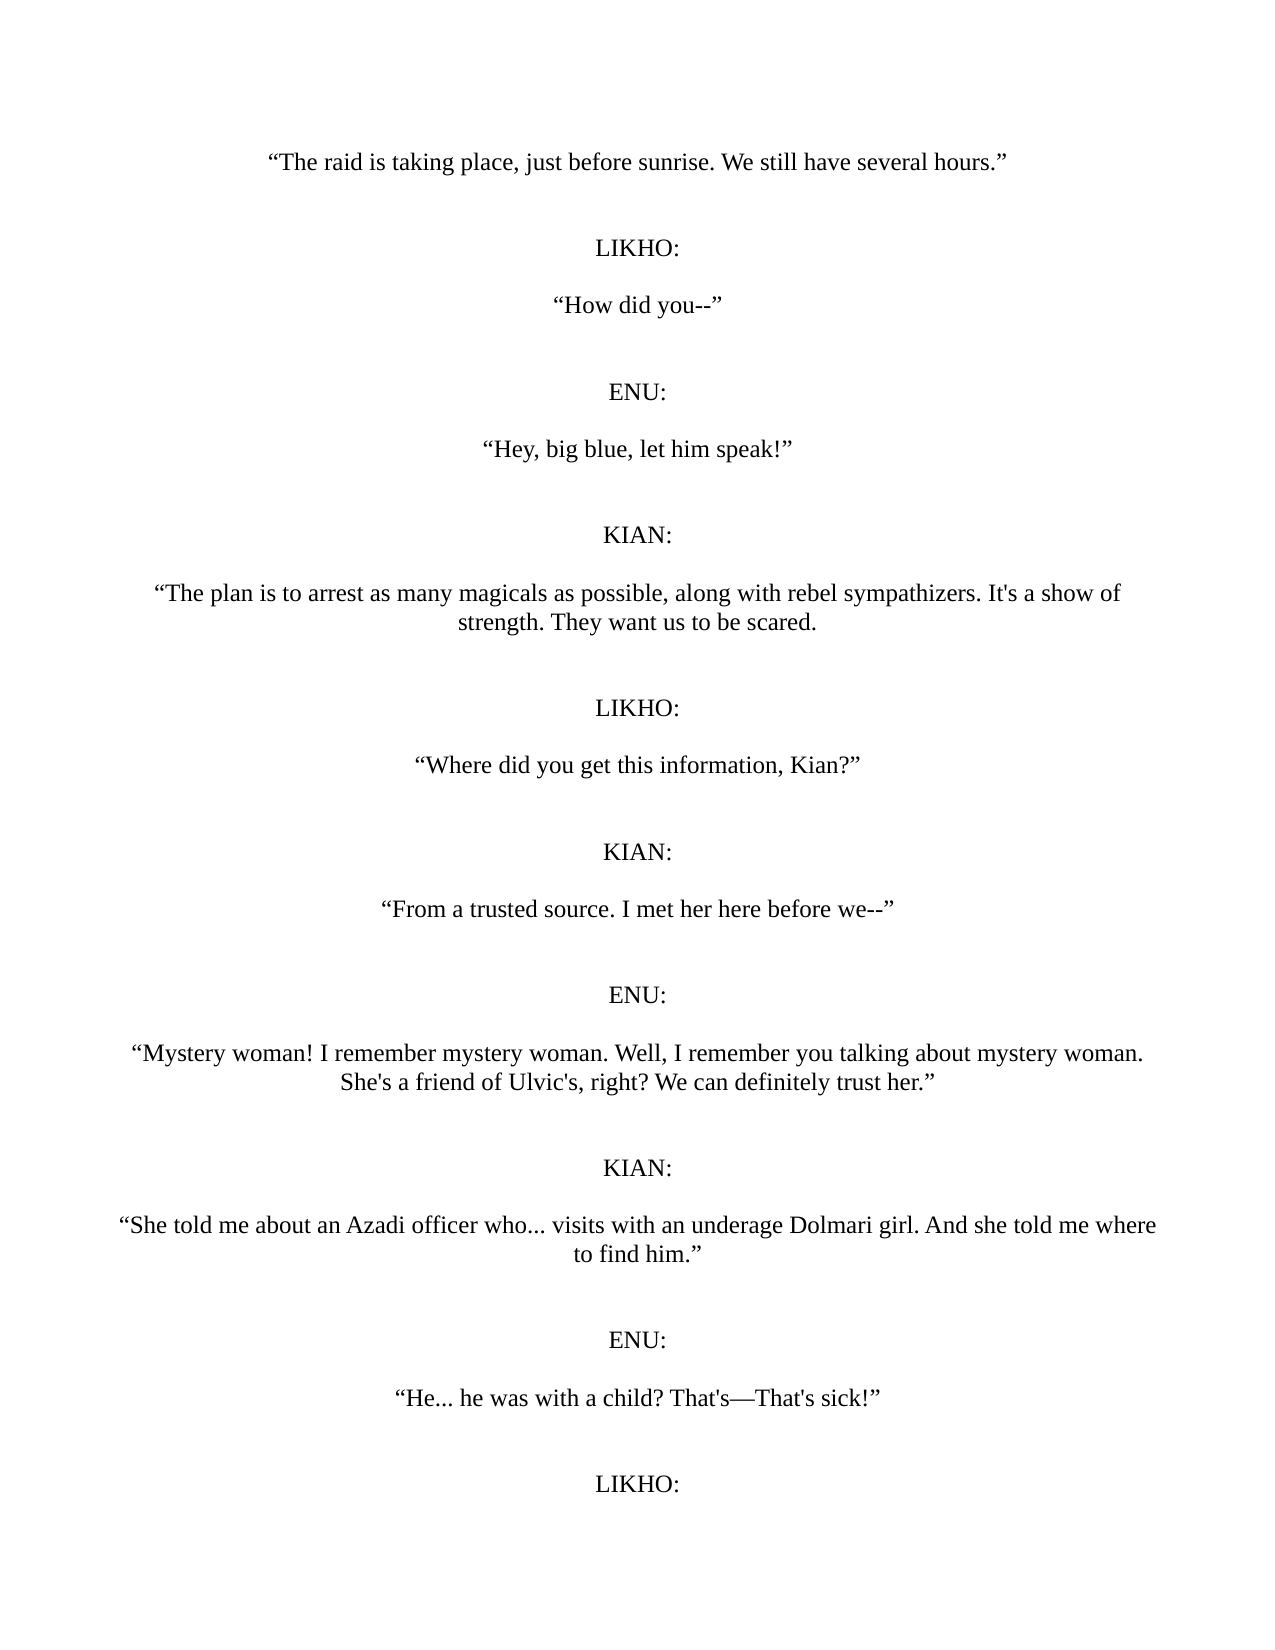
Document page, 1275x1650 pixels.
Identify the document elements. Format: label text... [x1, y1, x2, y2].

text KIAN: [118, 837, 1157, 866]
text “Where did you get this information, Kian?” [118, 751, 1157, 779]
text “From a trusted source. I met her here before we--” [118, 894, 1157, 923]
text ENU: [118, 377, 1157, 406]
text LIKHO: [118, 1469, 1157, 1498]
text LIKHO: [118, 233, 1157, 262]
text LIKHO: [118, 693, 1157, 722]
text ENU: [118, 1326, 1157, 1354]
text “The raid is taking place, just before sunrise. We still have several hours.” [118, 147, 1157, 176]
text “How did you--” [118, 291, 1157, 319]
text “The plan is to arrest as many magicals as possible, along with rebel sympathizers. It's a show of strength. They want us to be scared. [118, 578, 1157, 636]
text “Hey, big blue, let him speak!” [118, 434, 1157, 463]
text “She told me about an Azadi officer who... visits with an underage Dolmari girl. And she told me where to find him.” [118, 1211, 1157, 1268]
text “Mystery woman! I remember mystery woman. Well, I remember you talking about mystery woman. She's a friend of Ulvic's, right? We can definitely trust her.” [118, 1038, 1157, 1096]
text “He... he was with a child? That's—That's sick!” [118, 1383, 1157, 1412]
text KIAN: [118, 1153, 1157, 1182]
text ENU: [118, 981, 1157, 1038]
text KIAN: [118, 521, 1157, 549]
